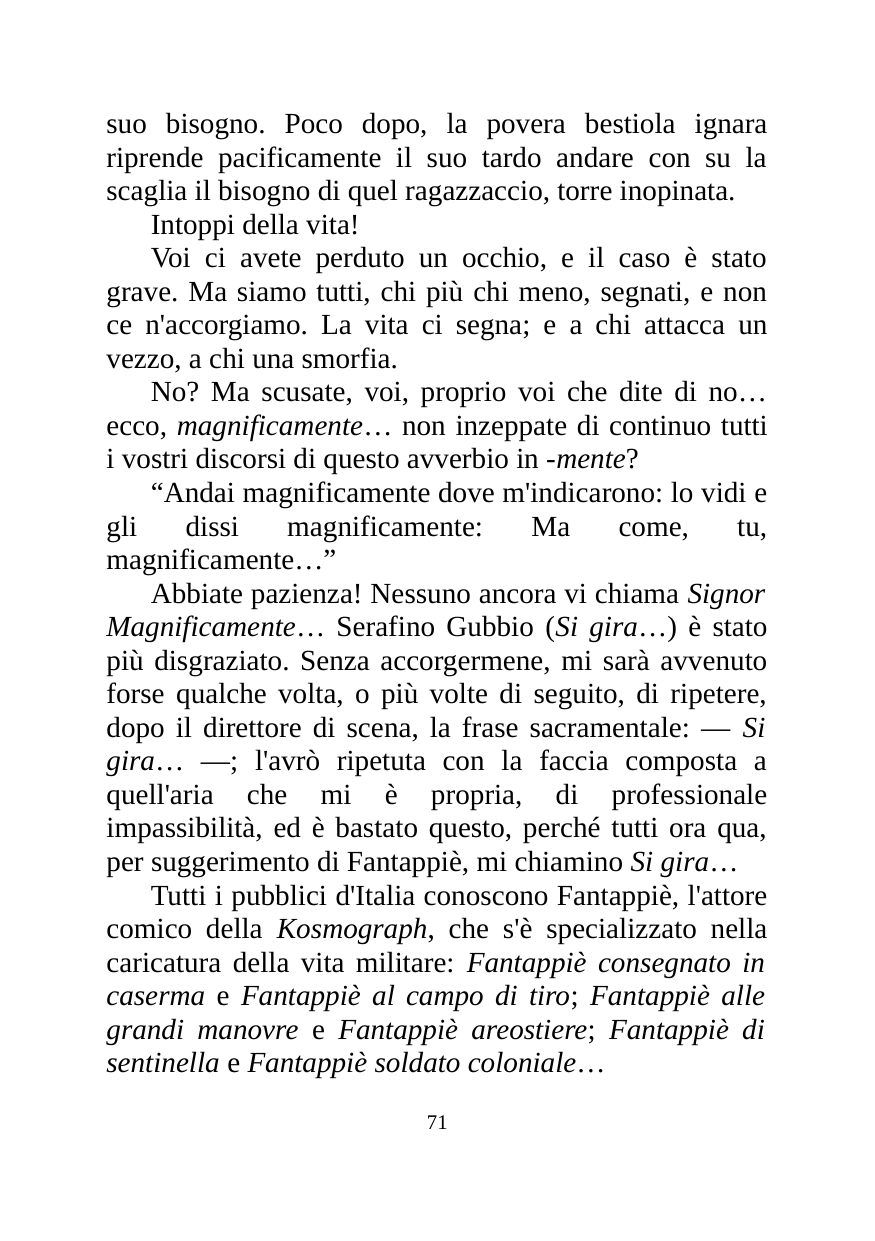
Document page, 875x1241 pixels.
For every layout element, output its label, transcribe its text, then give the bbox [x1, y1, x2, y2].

text “Andai magnificamente dove m'indicarono: lo vidi e gli dissi magnificamente: Ma come, tu, magnificamente…” [106, 475, 768, 576]
text suo bisogno. Poco dopo, la povera bestiola ignara riprende pacificamente il suo tardo andare con su la scaglia il bisogno di quel ragazzaccio, torre inopinata. [106, 106, 768, 207]
text Tutti i pubblici d'Italia conoscono Fantappiè, l'attore comico della Kosmograph, che s'è specializzato nella caricatura della vita militare: Fantappiè consegnato in caserma e Fantappiè al campo di tiro; Fantappiè alle grandi manovre e Fantappiè areostiere; Fantappiè di sentinella e Fantappiè soldato coloniale… [106, 878, 768, 1079]
text Voi ci avete perduto un occhio, e il caso è stato grave. Ma siamo tutti, chi più chi meno, segnati, e non ce n'accorgiamo. La vita ci segna; e a chi attacca un vezzo, a chi una smorfia. [106, 240, 768, 374]
text Intoppi della vita! [106, 207, 768, 240]
text Abbiate pazienza! Nessuno ancora vi chiama Signor Magnificamente… Serafino Gubbio (Si gira…) è stato più disgraziato. Senza accorgermene, mi sarà avvenuto forse qualche volta, o più volte di seguito, di ripetere, dopo il direttore di scena, la frase sacramentale: — Si gira… —; l'avrò ripetuta con la faccia composta a quell'aria che mi è propria, di professionale impassibilità, ed è bastato questo, perché tutti ora qua, per suggerimento di Fantappiè, mi chiamino Si gira… [106, 576, 768, 878]
text No? Ma scusate, voi, proprio voi che dite di no… ecco, magnificamente… non inzeppate di continuo tutti i vostri discorsi di questo avverbio in -mente? [106, 374, 768, 475]
